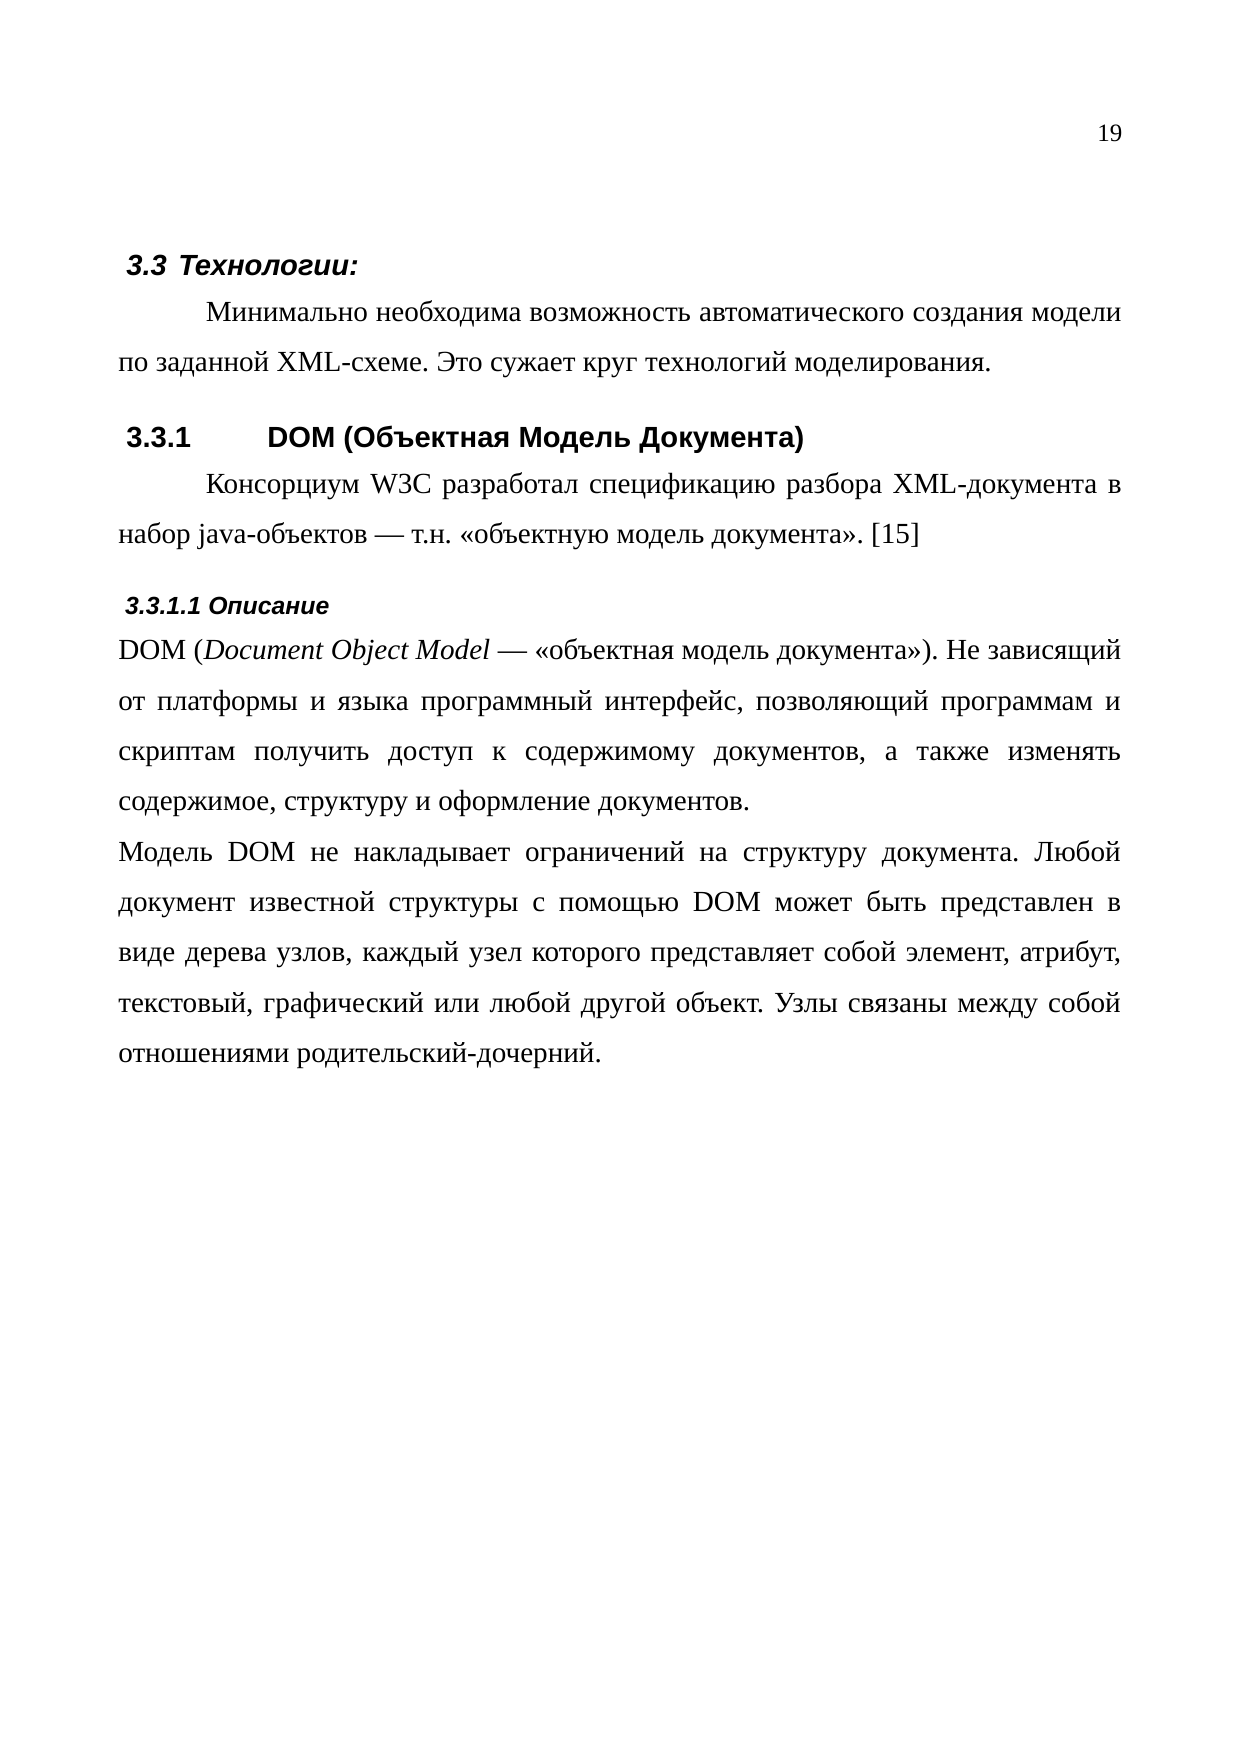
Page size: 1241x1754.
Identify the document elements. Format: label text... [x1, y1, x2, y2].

text Консорциум W3C разработал спецификацию разбора XML-документа в набор java-объектов — т.н. «объектную модель документа». [15] [118, 466, 1122, 550]
subtitle Технологии: [118, 248, 1122, 282]
subtitle DOM (Объектная Модель Документа) [118, 420, 1122, 453]
text Минимально необходима возможность автоматического создания модели по заданной XML-схеме. Это сужает круг технологий моделирования. [118, 294, 1122, 378]
subtitle Описание [118, 591, 1122, 620]
list Модель DOM не накладывает ограничений на структуру документа. Любой документ известной структуры с помощью DOM может быть представлен в виде дерева узлов, каждый узел которого представляет собой элемент, атрибут, текстовый, графический или любой другой объект. Узлы связаны между собой отношениями родительский-дочерний. [81, 834, 1122, 1068]
list DOM (Document Object Model — «объектная модель документа»). Не зависящий от платформы и языка программный интерфейс, позволяющий программам и скриптам получить доступ к содержимому документов, а также изменять содержимое, структуру и оформление документов. [81, 632, 1122, 817]
